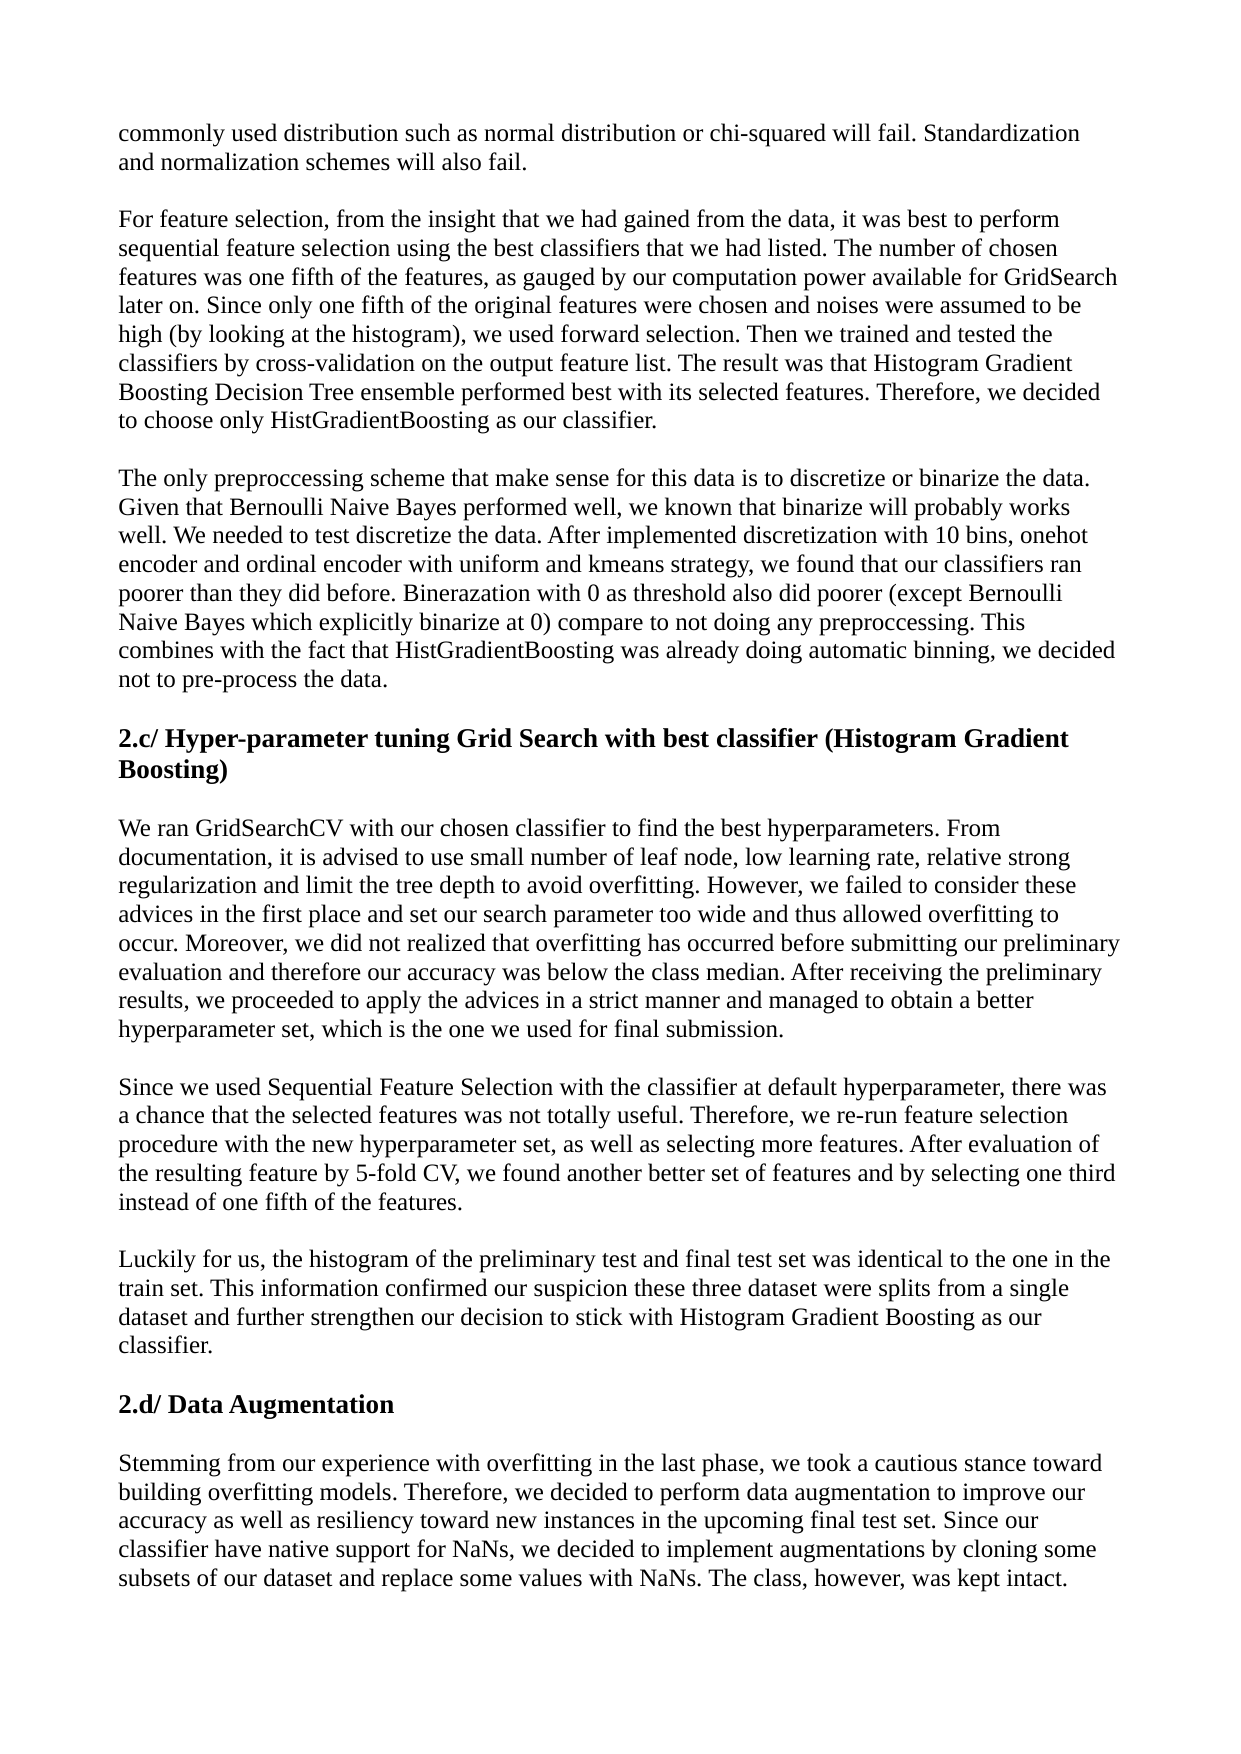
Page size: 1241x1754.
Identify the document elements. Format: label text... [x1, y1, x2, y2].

text 2.d/ Data Augmentation [118, 1388, 1122, 1419]
text commonly used distribution such as normal distribution or chi-squared will fail. Standardization and normalization schemes will also fail. [118, 118, 1122, 176]
text 2.c/ Hyper-parameter tuning Grid Search with best classifier (Histogram Gradient Boosting) [118, 722, 1122, 784]
text Since we used Sequential Feature Selection with the classifier at default hyperparameter, there was a chance that the selected features was not totally useful. Therefore, we re-run feature selection procedure with the new hyperparameter set, as well as selecting more features. After evaluation of the resulting feature by 5-fold CV, we found another better set of features and by selecting one third instead of one fifth of the features. [118, 1072, 1122, 1215]
text Luckily for us, the histogram of the preliminary test and final test set was identical to the one in the train set. This information confirmed our suspicion these three dataset were splits from a single dataset and further strengthen our decision to stick with Histogram Gradient Boosting as our classifier. [118, 1244, 1122, 1359]
text The only preproccessing scheme that make sense for this data is to discretize or binarize the data. Given that Bernoulli Naive Bayes performed well, we known that binarize will probably works well. We needed to test discretize the data. After implemented discretization with 10 bins, onehot encoder and ordinal encoder with uniform and kmeans strategy, we found that our classifiers ran poorer than they did before. Binerazation with 0 as threshold also did poorer (except Bernoulli Naive Bayes which explicitly binarize at 0) compare to not doing any preproccessing. This combines with the fact that HistGradientBoosting was already doing automatic binning, we decided not to pre-process the data. [118, 463, 1122, 693]
text Stemming from our experience with overfitting in the last phase, we took a cautious stance toward building overfitting models. Therefore, we decided to perform data augmentation to improve our accuracy as well as resiliency toward new instances in the upcoming final test set. Since our classifier have native support for NaNs, we decided to implement augmentations by cloning some subsets of our dataset and replace some values with NaNs. The class, however, was kept intact. [118, 1448, 1122, 1592]
text We ran GridSearchCV with our chosen classifier to find the best hyperparameters. From documentation, it is advised to use small number of leaf node, low learning rate, relative strong regularization and limit the tree depth to avoid overfitting. However, we failed to consider these advices in the first place and set our search parameter too wide and thus allowed overfitting to occur. Moreover, we did not realized that overfitting has occurred before submitting our preliminary evaluation and therefore our accuracy was below the class median. After receiving the preliminary results, we proceeded to apply the advices in a strict manner and managed to obtain a better hyperparameter set, which is the one we used for final submission. [118, 813, 1122, 1043]
text For feature selection, from the insight that we had gained from the data, it was best to perform sequential feature selection using the best classifiers that we had listed. The number of chosen features was one fifth of the features, as gauged by our computation power available for GridSearch later on. Since only one fifth of the original features were chosen and noises were assumed to be high (by looking at the histogram), we used forward selection. Then we trained and tested the classifiers by cross-validation on the output feature list. The result was that Histogram Gradient Boosting Decision Tree ensemble performed best with its selected features. Therefore, we decided to choose only HistGradientBoosting as our classifier. [118, 204, 1122, 434]
